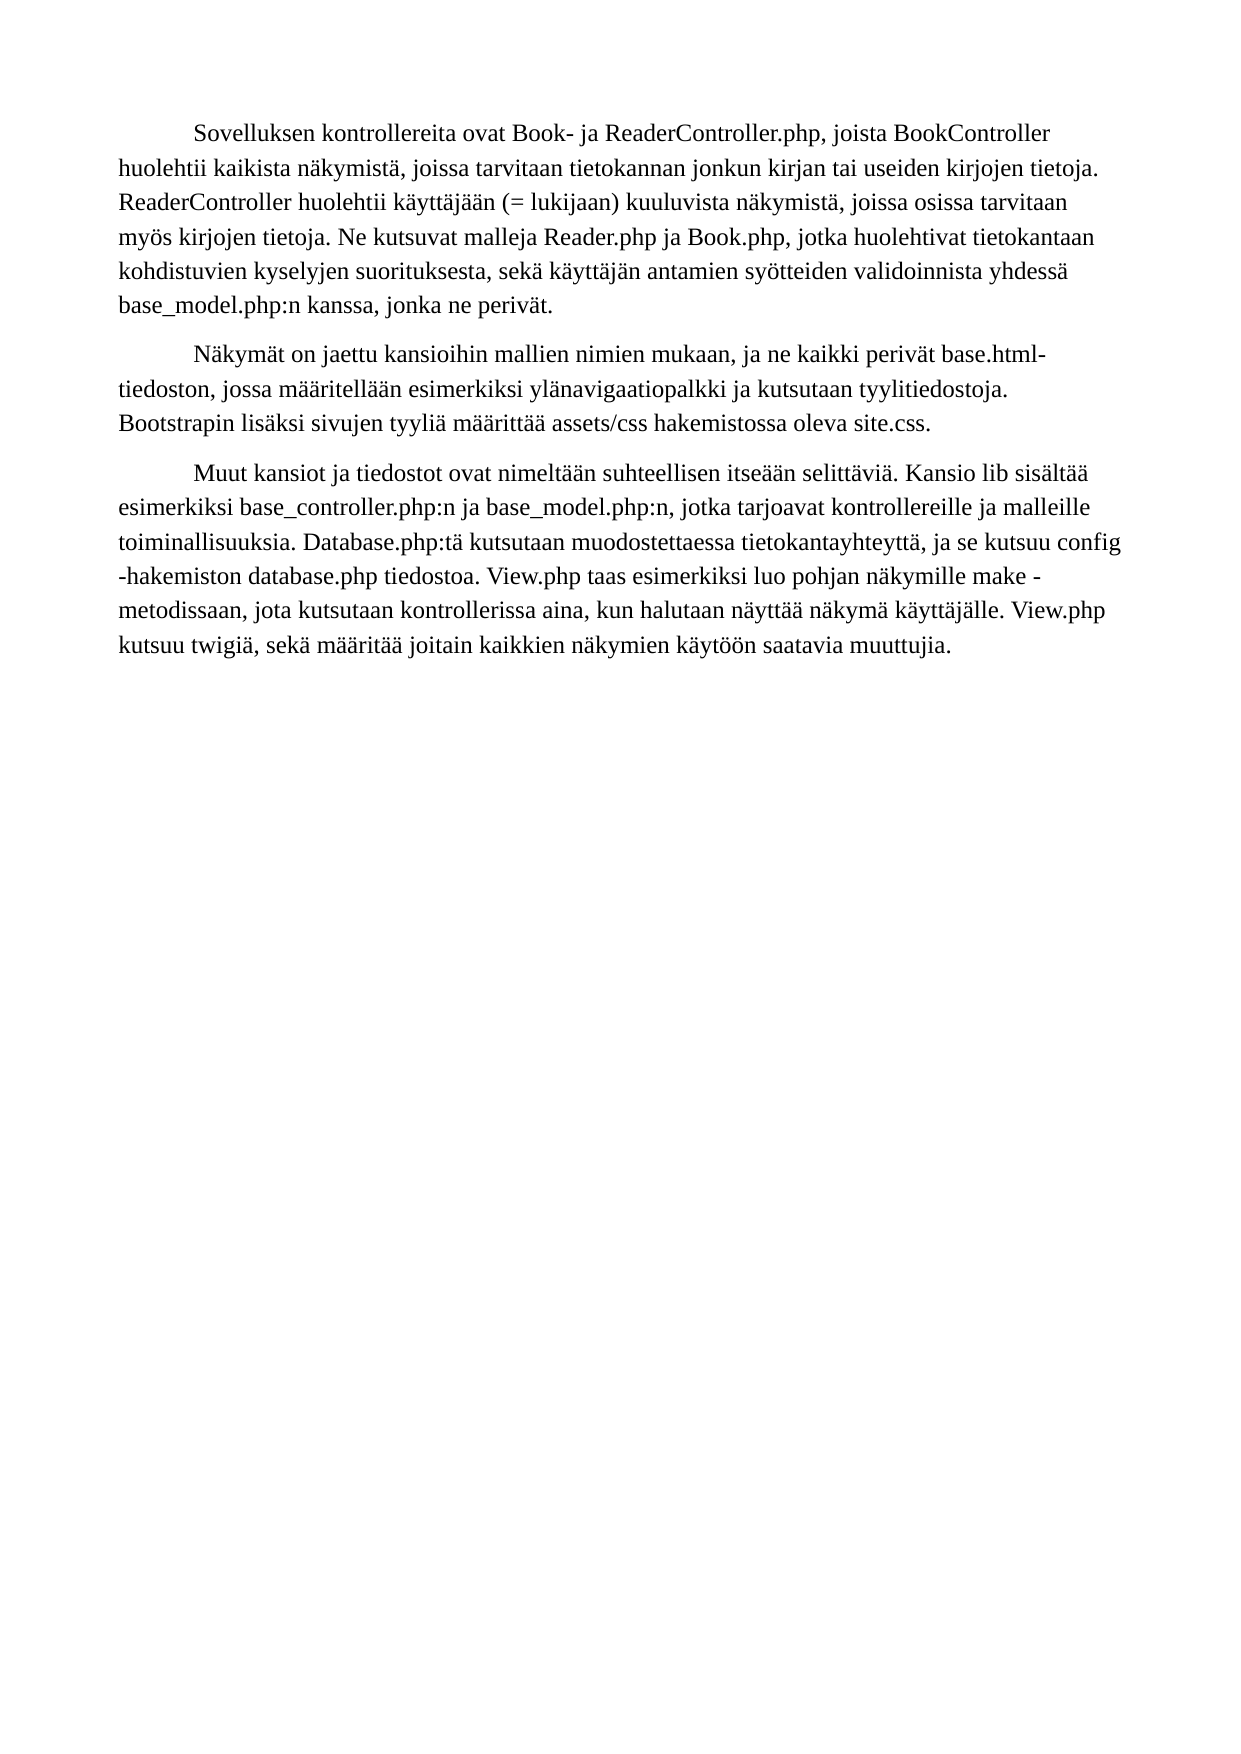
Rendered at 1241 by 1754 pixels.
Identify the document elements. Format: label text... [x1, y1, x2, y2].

text Näkymät on jaettu kansioihin mallien nimien mukaan, ja ne kaikki perivät base.html-tiedoston, jossa määritellään esimerkiksi ylänavigaatiopalkki ja kutsutaan tyylitiedostoja. Bootstrapin lisäksi sivujen tyyliä määrittää assets/css hakemistossa oleva site.css. [118, 339, 1122, 437]
text Sovelluksen kontrollereita ovat Book- ja ReaderController.php, joista BookController huolehtii kaikista näkymistä, joissa tarvitaan tietokannan jonkun kirjan tai useiden kirjojen tietoja. ReaderController huolehtii käyttäjään (= lukijaan) kuuluvista näkymistä, joissa osissa tarvitaan myös kirjojen tietoja. Ne kutsuvat malleja Reader.php ja Book.php, jotka huolehtivat tietokantaan kohdistuvien kyselyjen suorituksesta, sekä käyttäjän antamien syötteiden validoinnista yhdessä base_model.php:n kanssa, jonka ne perivät. [118, 118, 1122, 319]
text Muut kansiot ja tiedostot ovat nimeltään suhteellisen itseään selittäviä. Kansio lib sisältää esimerkiksi base_controller.php:n ja base_model.php:n, jotka tarjoavat kontrollereille ja malleille toiminallisuuksia. Database.php:tä kutsutaan muodostettaessa tietokantayhteyttä, ja se kutsuu config -hakemiston database.php tiedostoa. View.php taas esimerkiksi luo pohjan näkymille make -metodissaan, jota kutsutaan kontrollerissa aina, kun halutaan näyttää näkymä käyttäjälle. View.php kutsuu twigiä, sekä määritää joitain kaikkien näkymien käytöön saatavia muuttujia. [118, 458, 1122, 659]
